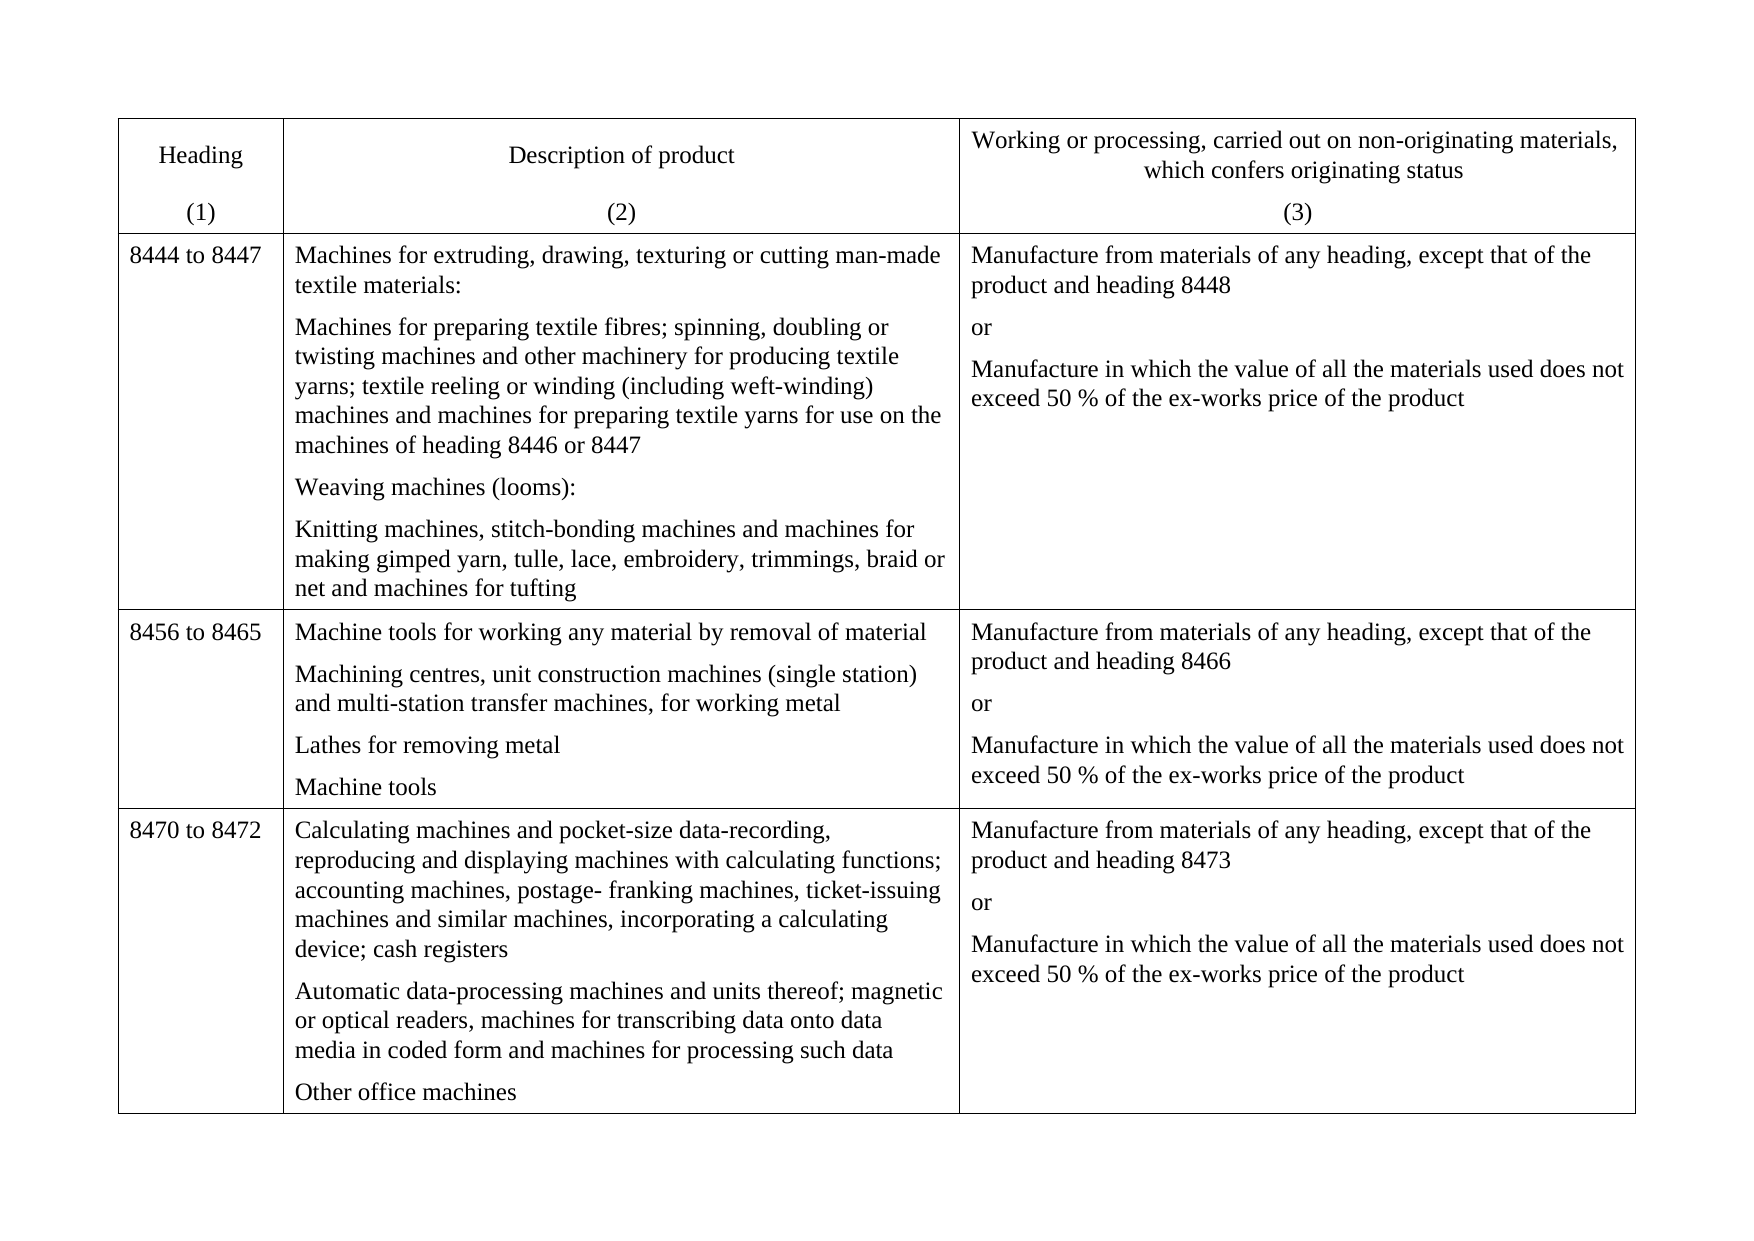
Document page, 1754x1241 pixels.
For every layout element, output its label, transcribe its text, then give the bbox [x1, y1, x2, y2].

table_cell Manufacture from materials of any heading, except that of the product and heading 8473 or Manufacture in which the value of all the materials used does not exceed 50 % of the ex-works price of the product [960, 809, 1635, 1113]
table_cell Machine tools for working any material by removal of material Machining centres, unit construction machines (single station) and multi-station transfer machines, for working metal Lathes for removing metal Machine tools [284, 610, 959, 808]
table_cell Calculating machines and pocket-size data-recording, reproducing and displaying machines with calculating functions; accounting machines, postage- franking machines, ticket-issuing machines and similar machines, incorporating a calculating device; cash registers Automatic data-processing machines and units thereof; magnetic or optical readers, machines for transcribing data onto data media in coded form and machines for processing such data Other office machines [284, 809, 959, 1113]
table_header Heading [119, 119, 283, 191]
table_header Working or processing, carried out on non‑originating materials, which confers originating status [960, 119, 1635, 191]
table_cell (2) [284, 191, 959, 233]
table_cell 8456 to 8465 [119, 610, 283, 808]
table_cell 8444 to 8447 [119, 234, 283, 609]
table_cell Machines for extruding, drawing, texturing or cutting man-made textile materials: Machines for preparing textile fibres; spinning, doubling or twisting machines and other machinery for producing textile yarns; textile reeling or winding (including weft-winding) machines and machines for preparing textile yarns for use on the machines of heading 8446 or 8447 Weaving machines (looms): Knitting machines, stitch-bonding machines and machines for making gimped yarn, tulle, lace, embroidery, trimmings, braid or net and machines for tufting [284, 234, 959, 609]
table_cell (3) [960, 191, 1635, 233]
table_cell 8470 to 8472 [119, 809, 283, 1113]
table_cell Manufacture from materials of any heading, except that of the product and heading 8448 or Manufacture in which the value of all the materials used does not exceed 50 % of the ex-works price of the product [960, 234, 1635, 609]
table_cell Manufacture from materials of any heading, except that of the product and heading 8466 or Manufacture in which the value of all the materials used does not exceed 50 % of the ex-works price of the product [960, 610, 1635, 808]
table_header Description of product [284, 119, 959, 191]
table_cell (1) [119, 191, 283, 233]
